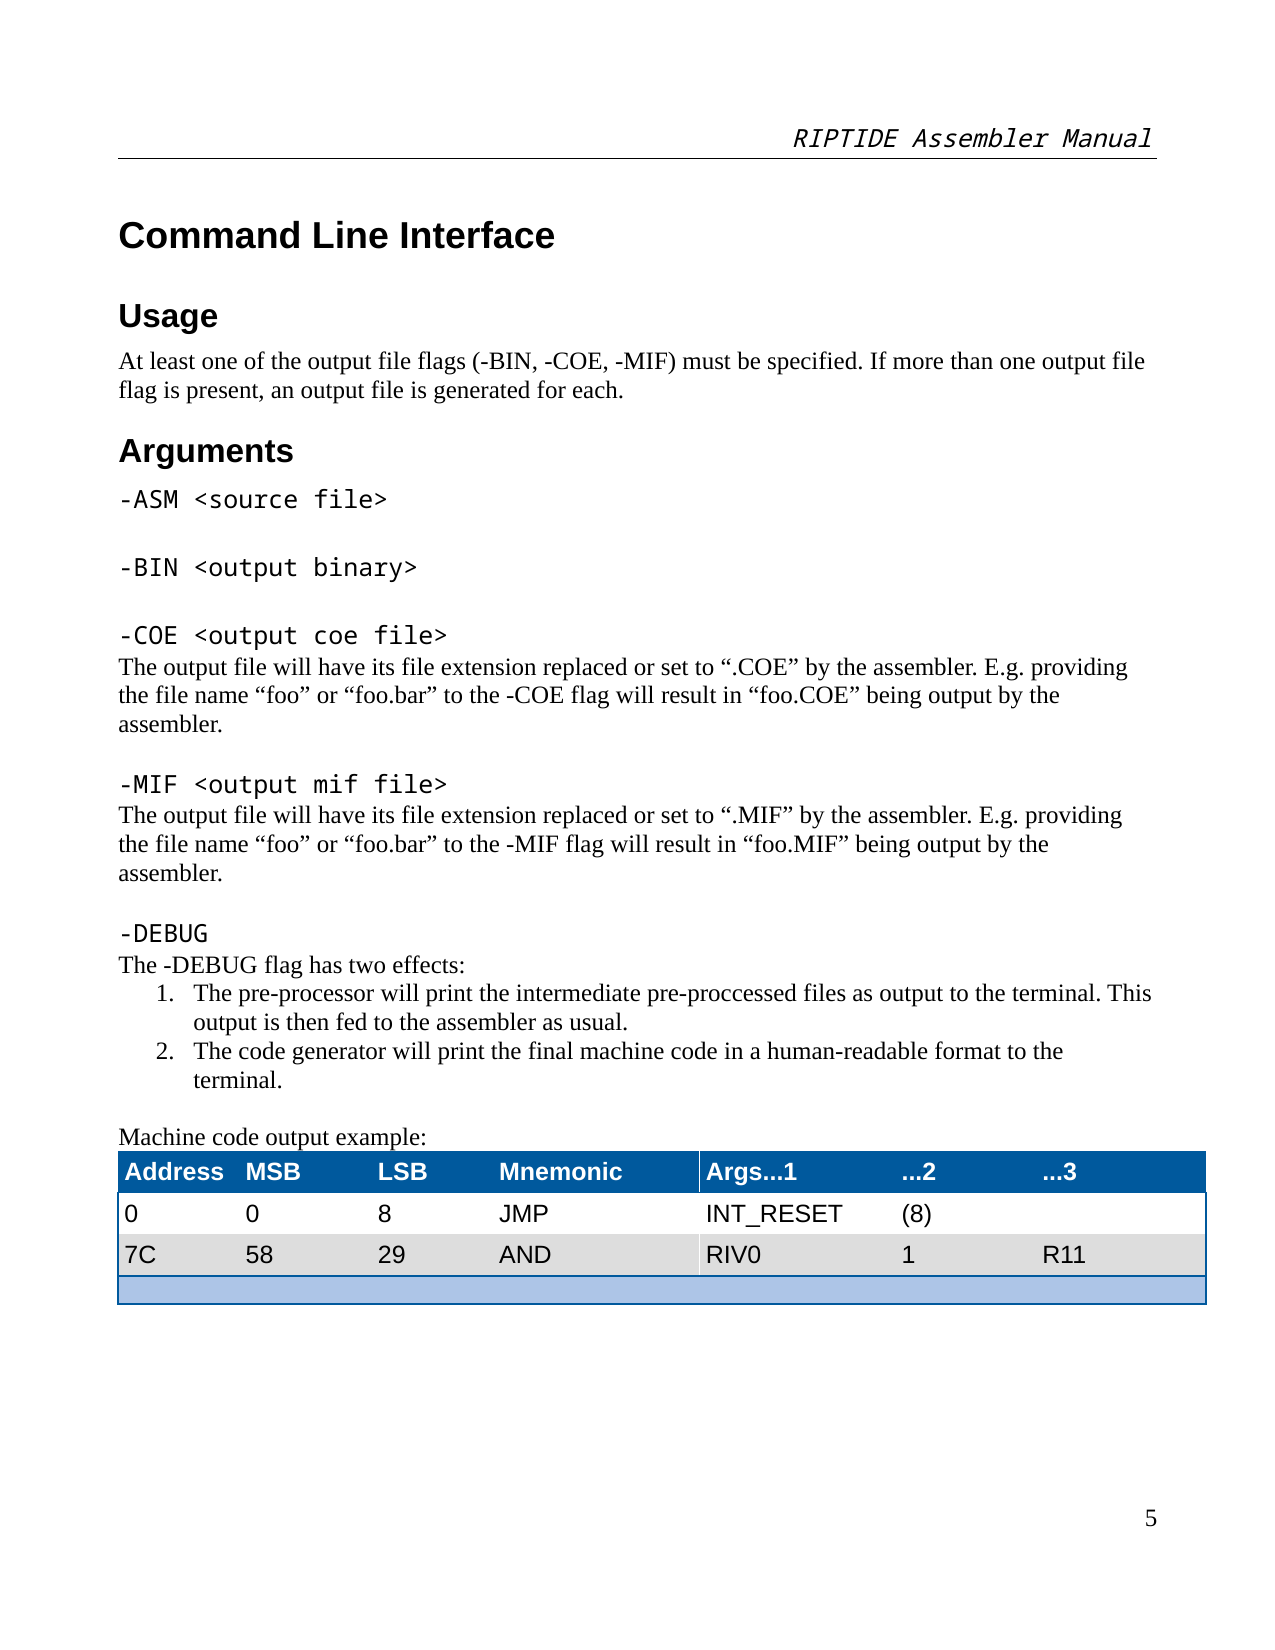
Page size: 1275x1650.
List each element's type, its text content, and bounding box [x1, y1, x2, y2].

table_cell E0 [239, 1193, 372, 1234]
table_cell R11 [1036, 1234, 1205, 1275]
text -ASM <source file> [118, 481, 1157, 515]
table_cell RIV0 [700, 1234, 895, 1275]
text -MIF <output mif file> [118, 767, 1157, 801]
table_cell JMP [493, 1193, 699, 1234]
table_header ...2 [895, 1151, 1036, 1192]
text The output file will have its file extension replaced or set to “.MIF” by the assembler. E.g. providing the file name “foo” or “foo.bar” to the -MIF flag will result in “foo.MIF” being output by the assembler. [118, 801, 1157, 887]
table_cell 8 [372, 1193, 493, 1234]
table_cell 7C [119, 1234, 239, 1275]
table_cell [1036, 1193, 1205, 1234]
list The pre-processor will print the intermediate pre-proccessed files as output to the terminal. This output is then fed to the assembler as usual. [156, 978, 1157, 1036]
table_header Args...1 [700, 1151, 895, 1192]
table_header Address [118, 1151, 239, 1192]
table_cell 58 [239, 1234, 372, 1275]
subtitle Command Line Interface [118, 213, 1157, 256]
table_cell AND [493, 1234, 699, 1275]
text The output file will have its file extension replaced or set to “.COE” by the assembler. E.g. providing the file name “foo” or “foo.bar” to the -COE flag will result in “foo.COE” being output by the assembler. [118, 652, 1157, 738]
table_header MSB [239, 1151, 372, 1192]
text Machine code output example: [118, 1122, 1157, 1151]
subtitle Arguments [118, 431, 1157, 469]
subtitle Usage [118, 296, 1157, 334]
table_cell 0 [119, 1193, 239, 1234]
table_cell INT_RESET [700, 1193, 895, 1234]
text At least one of the output file flags (-BIN, -COE, -MIF) must be specified. If more than one output file flag is present, an output file is generated for each. [118, 346, 1157, 404]
text -DEBUG [118, 916, 1157, 950]
text -BIN <output binary> [118, 549, 1157, 583]
table_cell 29 [372, 1234, 493, 1275]
text The -DEBUG flag has two effects: [118, 950, 1157, 978]
table_cell (8) [895, 1193, 1036, 1234]
table_header LSB [372, 1151, 493, 1192]
text -COE <output coe file> [118, 617, 1157, 652]
table_cell 1 [895, 1234, 1036, 1275]
table_header Mnemonic [493, 1151, 699, 1192]
table_cell [119, 1277, 1205, 1303]
table_header ...3 [1036, 1151, 1206, 1192]
list The code generator will print the final machine code in a human-readable format to the terminal. [156, 1036, 1157, 1093]
